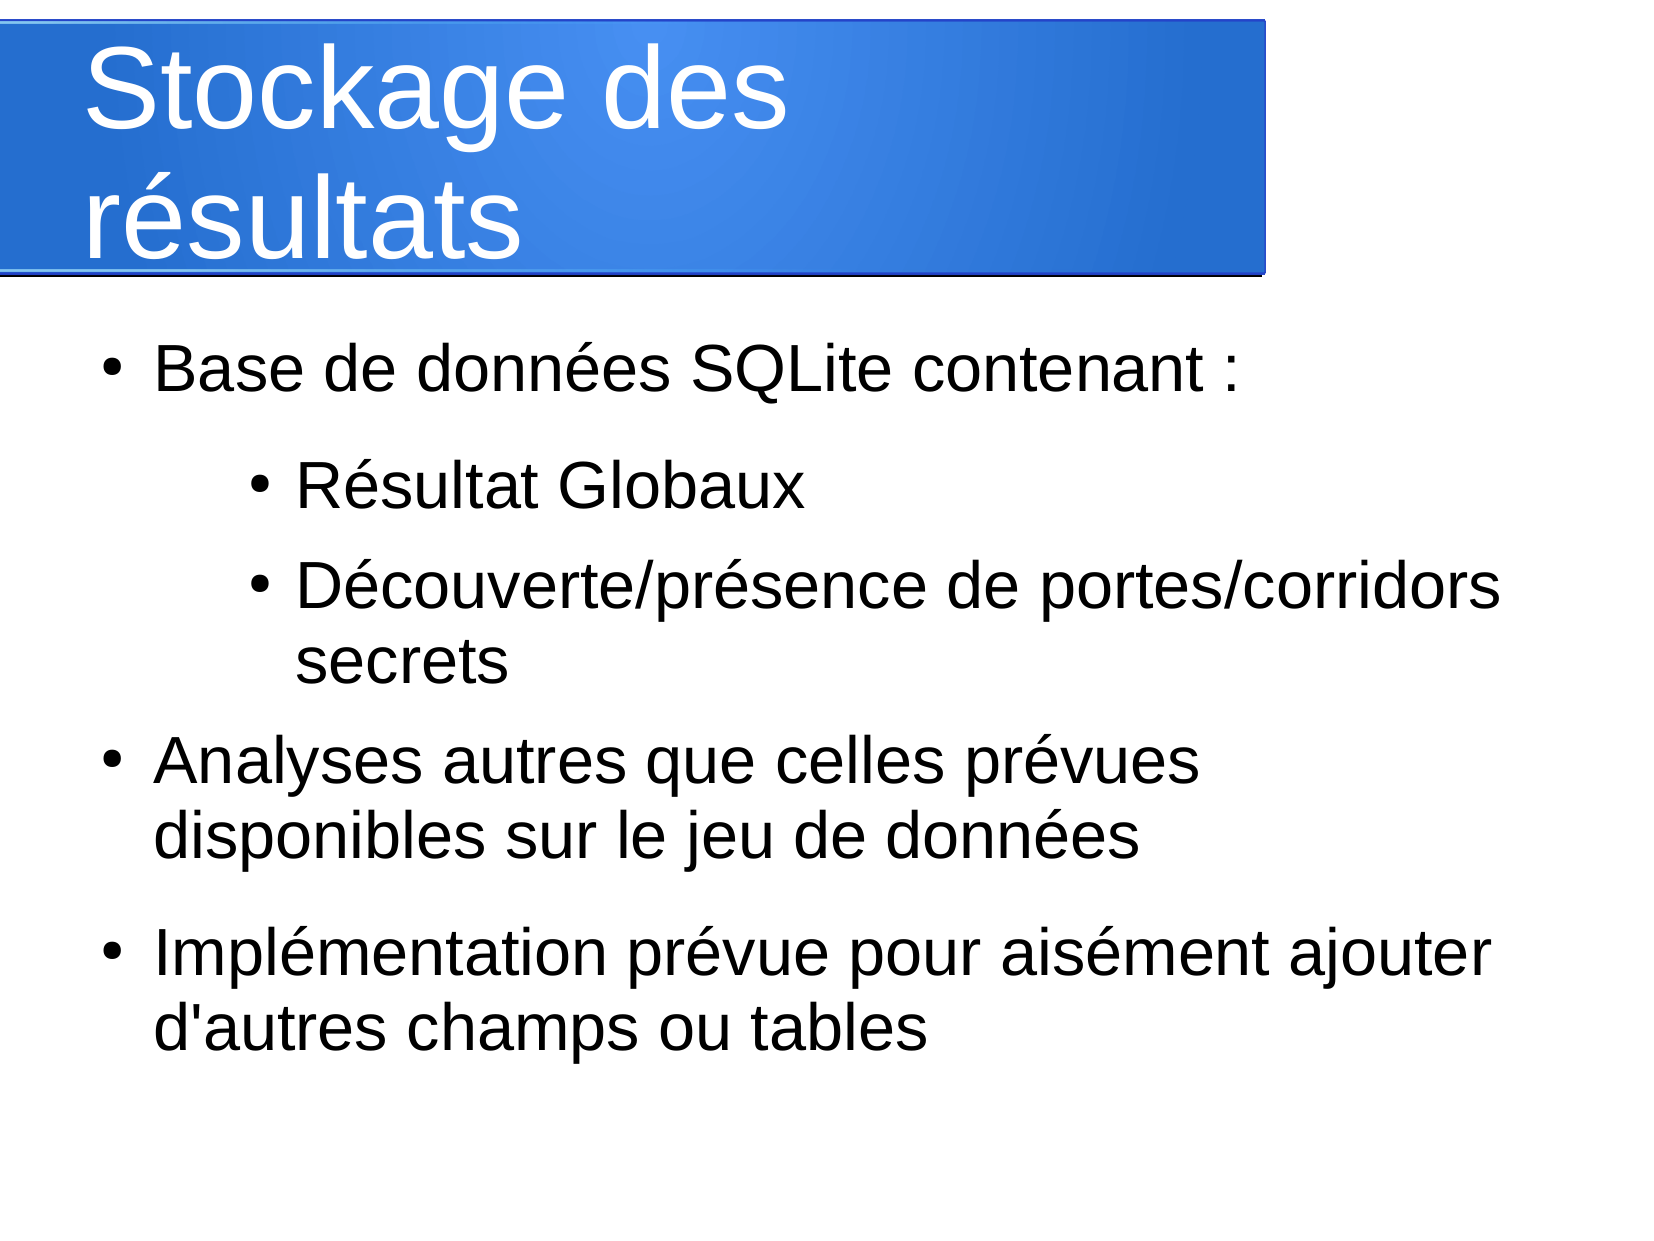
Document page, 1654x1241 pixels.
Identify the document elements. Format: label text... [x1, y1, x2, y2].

title Stockage des résultats [82, 22, 1250, 284]
list Base de données SQLite contenant : Résultat Globaux Découverte/présence de portes/corridors secrets Analyses autres que celles prévues disponibles sur le jeu de données Implémentation prévue pour aisément ajouter d'autres champs ou tables [82, 330, 1538, 1175]
picture [0, 17, 1270, 282]
